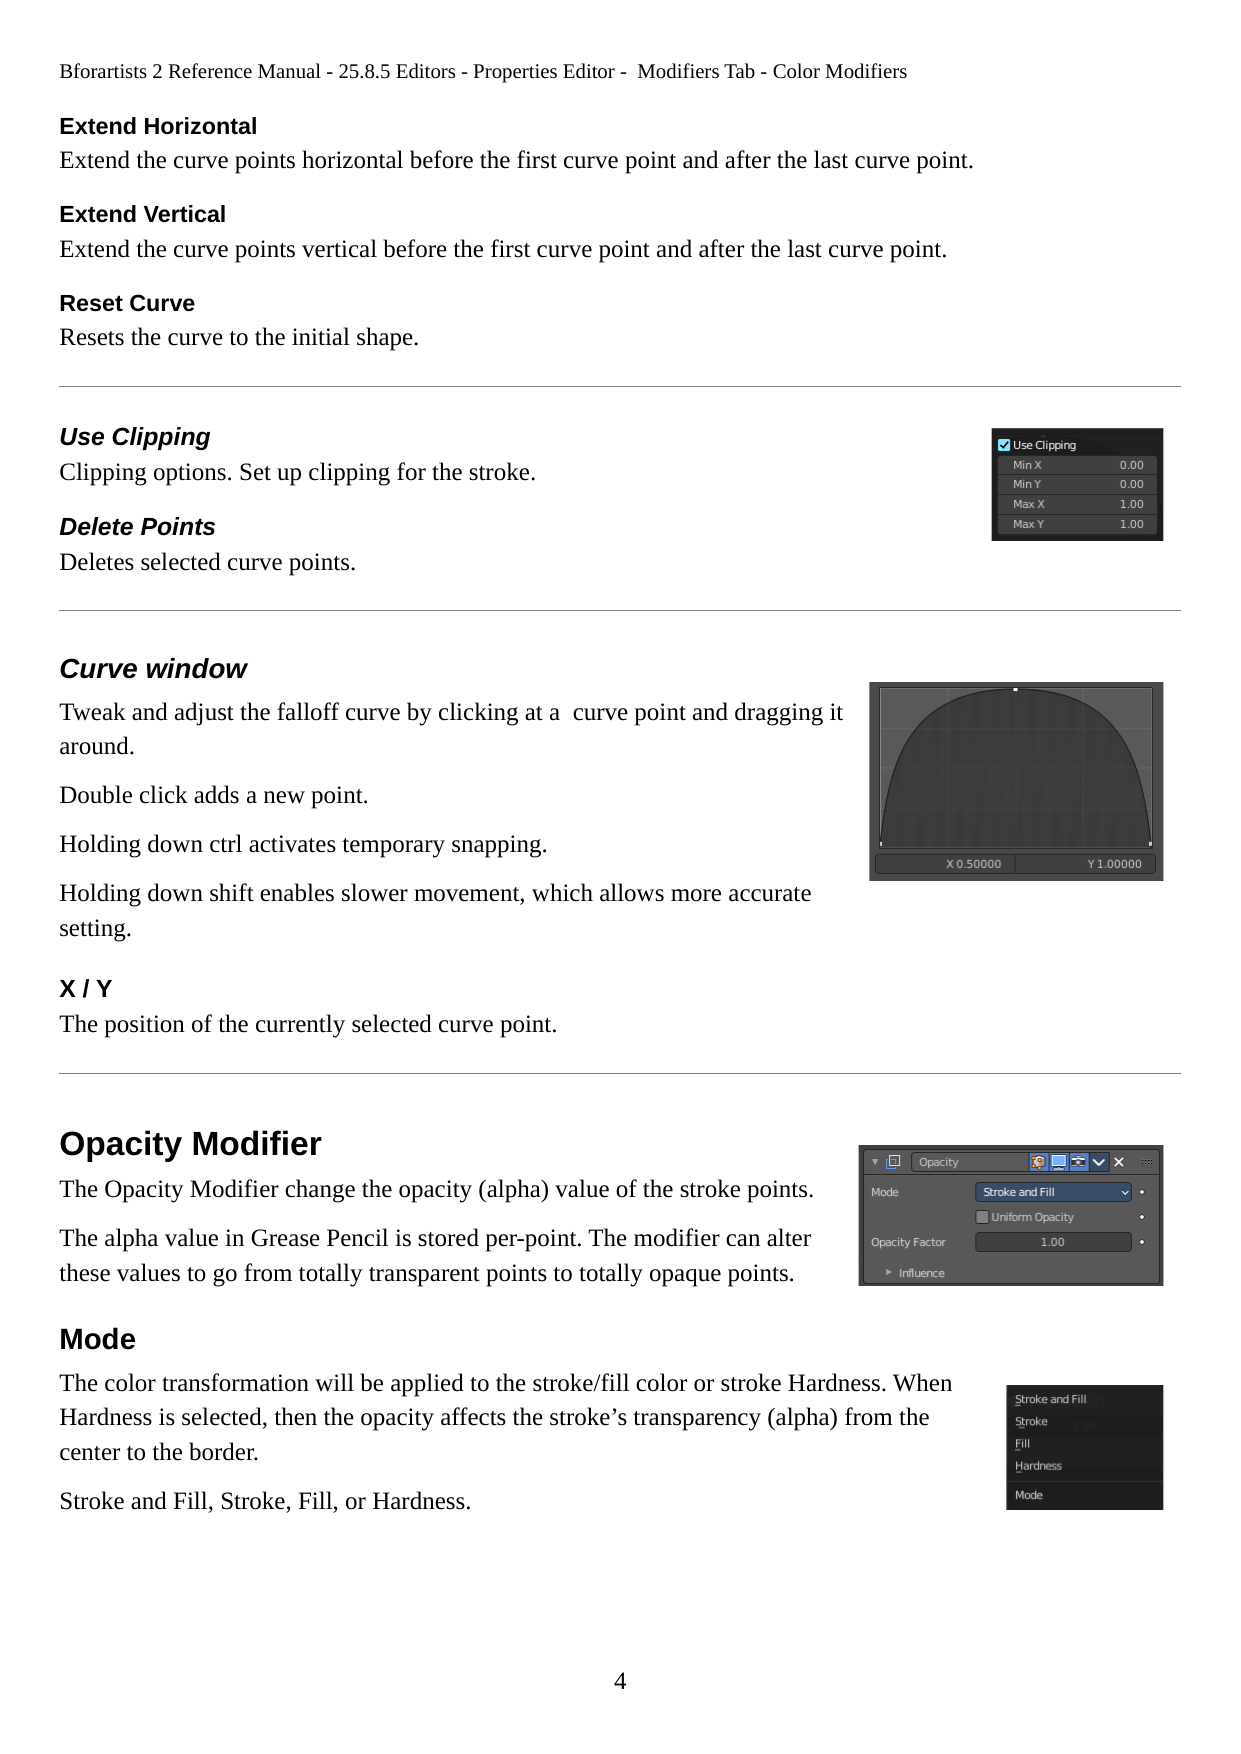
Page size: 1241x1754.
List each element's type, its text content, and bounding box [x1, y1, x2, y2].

picture [858, 1145, 1164, 1286]
text Tweak and adjust the falloff curve by clicking at a curve point and dragging it around. [59, 697, 869, 760]
text Deletes selected curve points. [59, 547, 1181, 575]
text Stroke and Fill, Stroke, Fill, or Hardness. [59, 1486, 1181, 1515]
text Holding down ctrl activates temporary snapping. [59, 829, 869, 858]
subtitle Reset Curve [59, 289, 1181, 316]
text Extend the curve points horizontal before the first curve point and after the last curve point. [59, 146, 1181, 174]
text The color transformation will be applied to the stroke/fill color or stroke Hardness. When Hardness is selected, then the opacity affects the stroke’s transparency (alpha) from the center to the border. [59, 1368, 1181, 1466]
subtitle Mode [59, 1322, 1181, 1355]
text Extend the curve points vertical before the first curve point and after the last curve point. [59, 234, 1181, 263]
subtitle Curve window [59, 652, 1181, 684]
text Holding down shift enables slower movement, which allows more accurate setting. [59, 878, 1181, 942]
picture [991, 428, 1164, 541]
subtitle [1164, 512, 1181, 540]
text The Opacity Modifier change the opacity (alpha) value of the stroke points. [59, 1174, 858, 1203]
subtitle Opacity Modifier [59, 1123, 1181, 1162]
subtitle Extend Vertical [59, 201, 1181, 228]
text The position of the currently selected curve point. [59, 1009, 1181, 1038]
subtitle Use Clipping [59, 422, 1181, 450]
text Resets the curve to the initial shape. [59, 322, 1181, 351]
picture [1006, 1385, 1164, 1510]
picture [869, 682, 1164, 881]
subtitle Extend Horizontal [59, 113, 1181, 139]
text Clipping options. Set up clipping for the stroke. [59, 457, 991, 485]
subtitle X / Y [59, 974, 1181, 1003]
subtitle Delete Points [59, 512, 991, 540]
text The alpha value in Grease Pencil is stored per-point. The modifier can alter these values to go from totally transparent points to totally opaque points. [59, 1223, 1181, 1287]
text Double click adds a new point. [59, 780, 869, 809]
